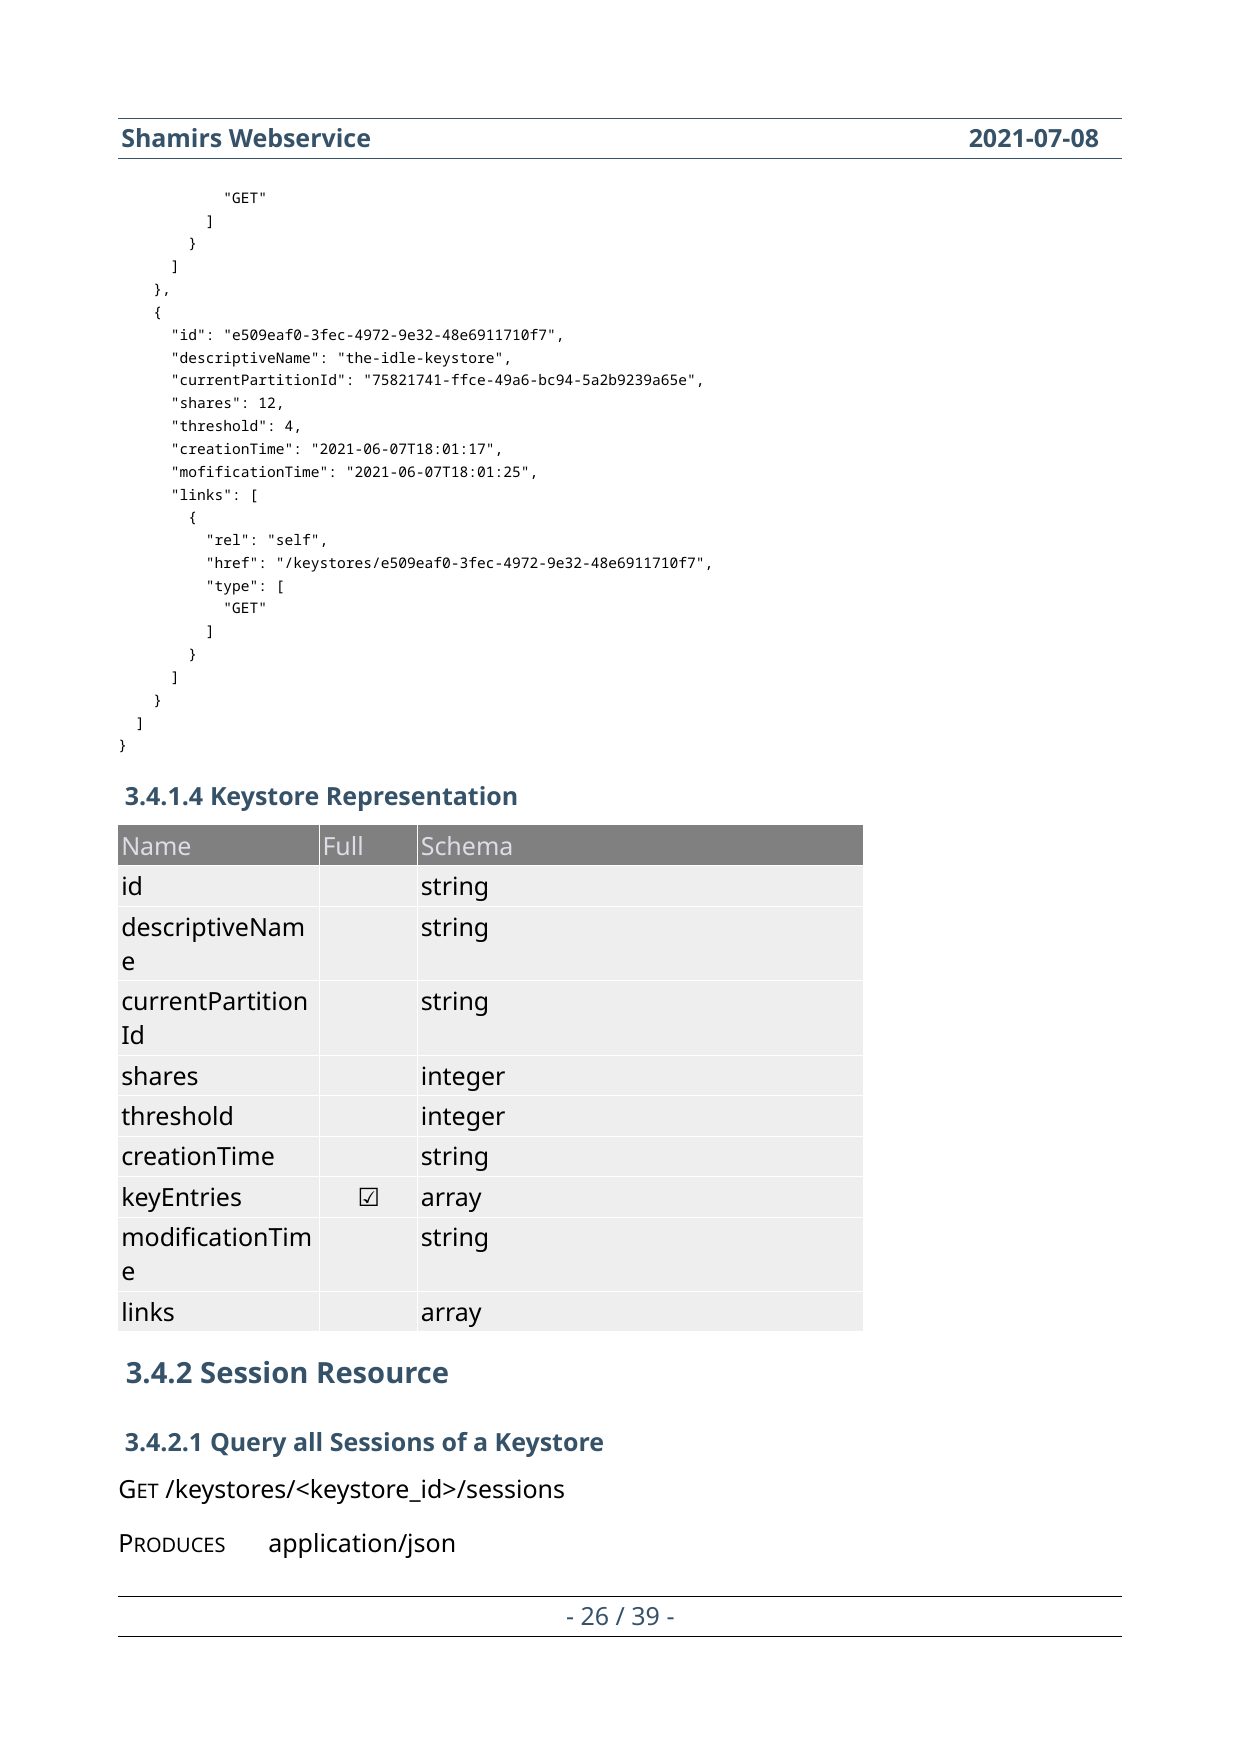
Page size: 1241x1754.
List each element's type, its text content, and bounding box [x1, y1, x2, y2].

text } [118, 233, 1122, 253]
text "mofificationTime": "2021-06-07T18:01:25", [118, 461, 1122, 481]
text { [118, 302, 1122, 322]
table_cell descriptiveName [118, 907, 319, 980]
text "GET" [118, 188, 1122, 208]
table_cell integer [418, 1056, 863, 1095]
text ] [118, 667, 1122, 687]
text Produces application/json [118, 1525, 1122, 1559]
text "threshold": 4, [118, 416, 1122, 436]
table_cell shares [118, 1056, 319, 1095]
text "descriptiveName": "the-idle-keystore", [118, 347, 1122, 367]
table_cell [320, 1056, 417, 1095]
text { [118, 507, 1122, 527]
table_cell modificationTime [118, 1218, 319, 1291]
text "type": [ [118, 576, 1122, 595]
table_header Name [118, 825, 319, 865]
table_cell keyEntries [118, 1177, 319, 1216]
text ] [118, 621, 1122, 641]
text "creationTime": "2021-06-07T18:01:17", [118, 439, 1122, 458]
text ] [118, 712, 1122, 732]
table_header Full [320, 825, 417, 865]
table_cell string [418, 866, 863, 906]
text } [118, 644, 1122, 664]
table_cell [320, 866, 417, 906]
table_cell [320, 907, 417, 980]
table_cell string [418, 1137, 863, 1176]
table_cell [320, 1218, 417, 1291]
subtitle Query all Sessions of a Keystore [118, 1425, 1122, 1459]
text "shares": 12, [118, 393, 1122, 413]
text }, [118, 279, 1122, 299]
table_cell [320, 981, 417, 1055]
table_cell array [418, 1177, 863, 1216]
table_cell [320, 1292, 417, 1331]
text "GET" [118, 598, 1122, 618]
text ] [118, 256, 1122, 276]
text "rel": "self", [118, 530, 1122, 550]
table_cell array [418, 1292, 863, 1331]
table_cell [320, 1137, 417, 1176]
table_cell string [418, 1218, 863, 1291]
text "currentPartitionId": "75821741-ffce-49a6-bc94-5a2b9239a65e", [118, 370, 1122, 390]
table_cell string [418, 981, 863, 1055]
table_cell creationTime [118, 1137, 319, 1176]
table_header Schema [418, 825, 863, 865]
table_cell threshold [118, 1096, 319, 1136]
table_cell id [118, 866, 319, 906]
text "links": [ [118, 484, 1122, 504]
text ] [118, 211, 1122, 230]
text "id": "e509eaf0-3fec-4972-9e32-48e6911710f7", [118, 324, 1122, 344]
text } [118, 735, 1122, 755]
table_cell currentPartitionId [118, 981, 319, 1055]
table_cell string [418, 907, 863, 980]
text "href": "/keystores/e509eaf0-3fec-4972-9e32-48e6911710f7", [118, 553, 1122, 573]
subtitle Keystore Representation [118, 779, 1122, 813]
subtitle Session Resource [118, 1352, 1122, 1392]
table_cell ☑ [320, 1177, 417, 1216]
text } [118, 689, 1122, 709]
text Get /keystores/<keystore_id>/sessions [118, 1472, 1122, 1506]
table_cell [320, 1096, 417, 1136]
table_cell links [118, 1292, 319, 1331]
table_cell integer [418, 1096, 863, 1136]
